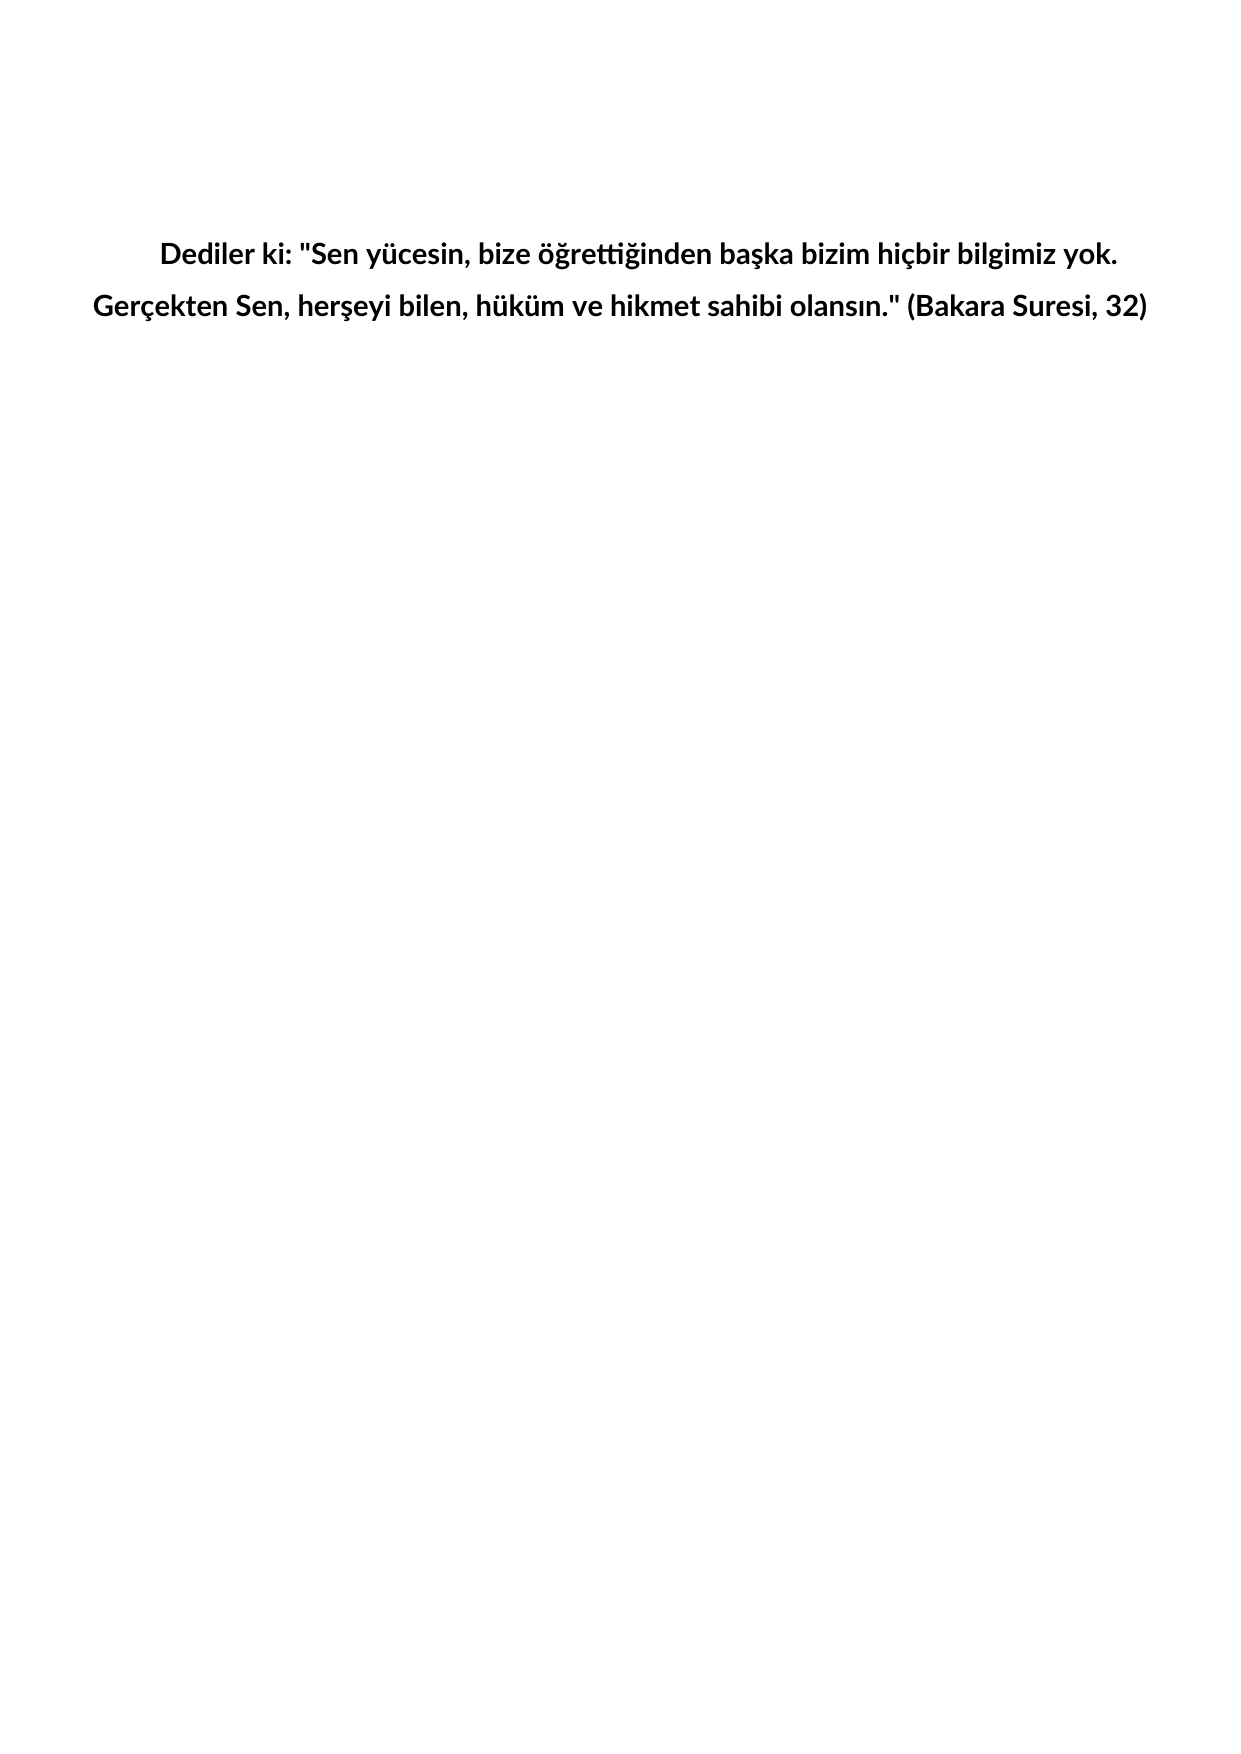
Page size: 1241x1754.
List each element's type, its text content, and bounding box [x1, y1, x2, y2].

text Dediler ki: "Sen yücesin, bize öğrettiğinden başka bizim hiçbir bilgimiz yok. Gerçekten Sen, herşeyi bilen, hüküm ve hikmet sahibi olansın." (Bakara Suresi, 32) [75, 235, 1165, 323]
